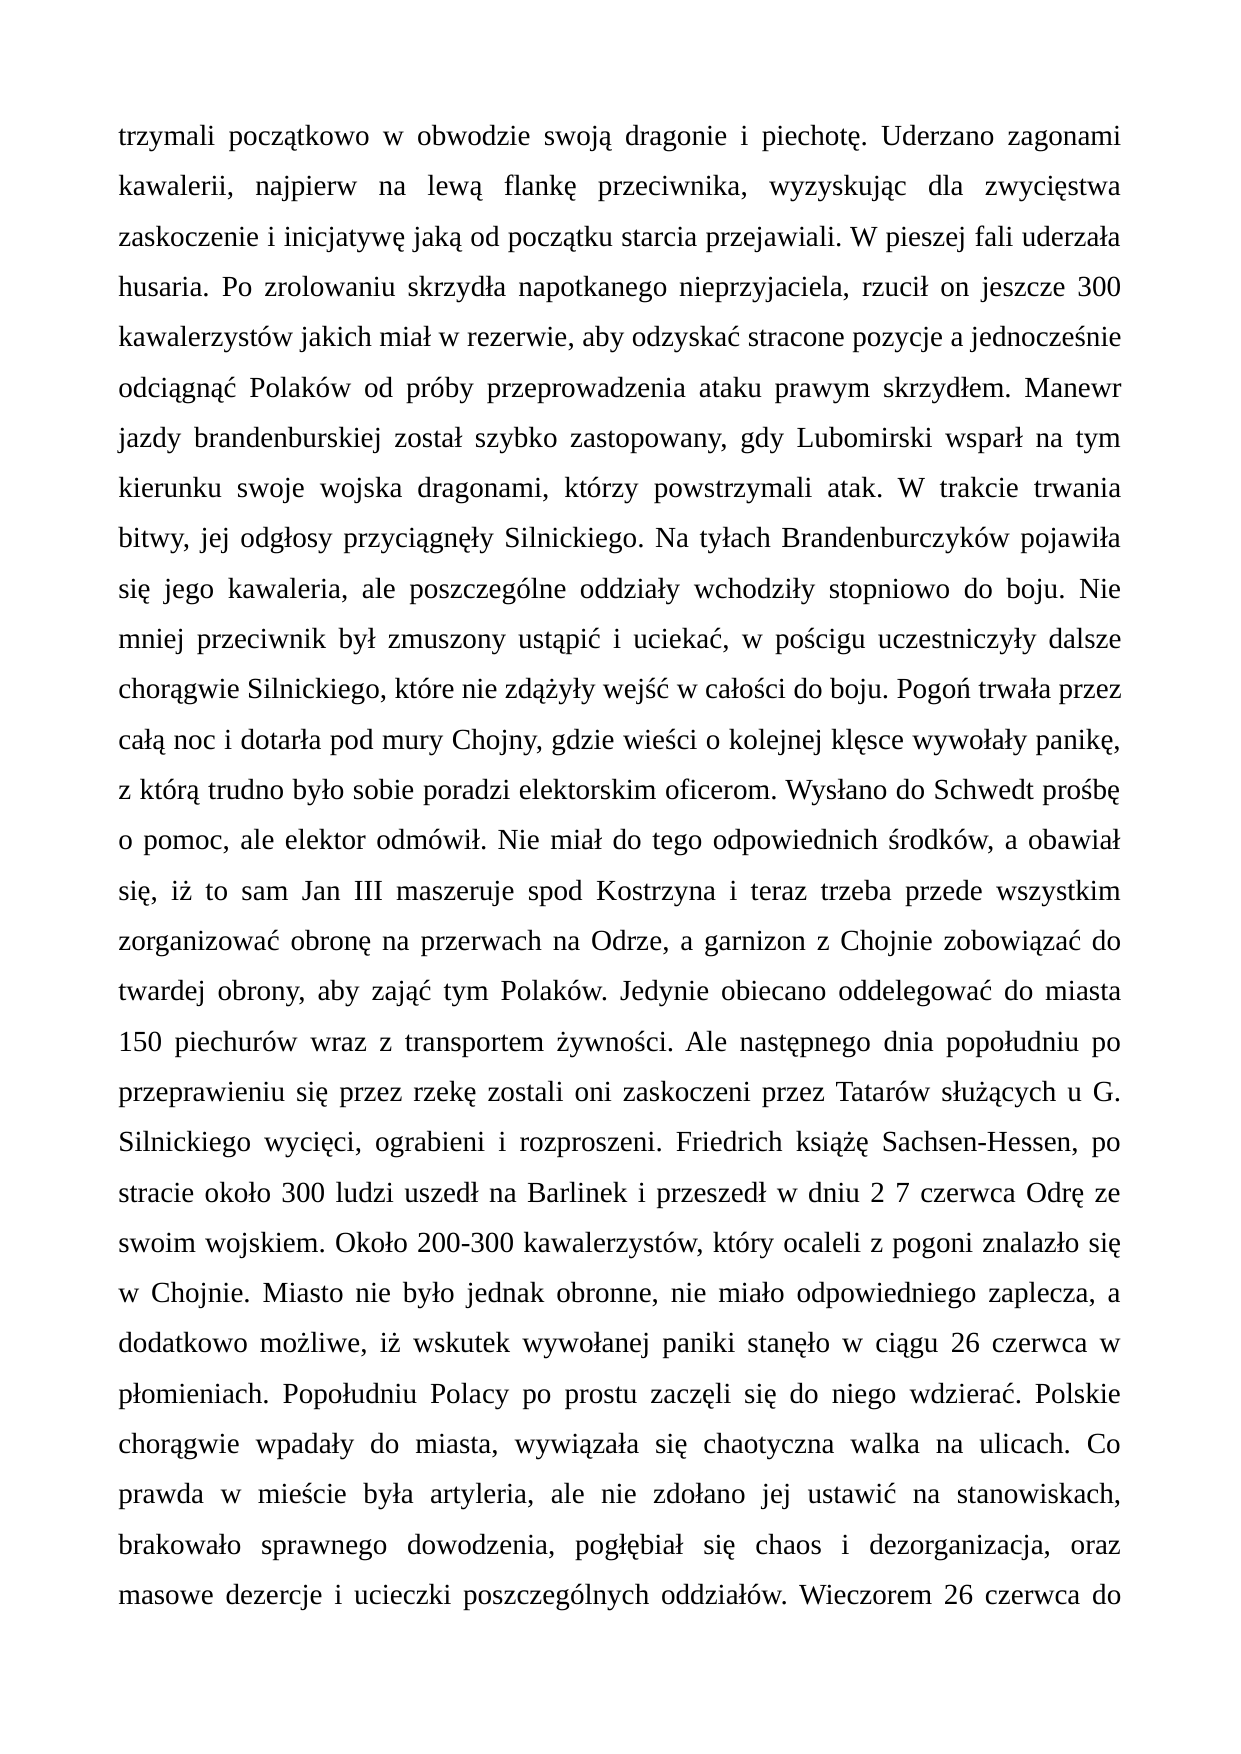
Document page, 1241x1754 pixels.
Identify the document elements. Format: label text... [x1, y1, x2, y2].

text trzymali początkowo w obwodzie swoją dragonie i piechotę. Uderzano zagonami kawalerii, najpierw na lewą flankę przeciwnika, wyzyskując dla zwycięstwa zaskoczenie i inicjatywę jaką od początku starcia przejawiali. W pieszej fali uderzała husaria. Po zrolowaniu skrzydła napotkanego nieprzyjaciela, rzucił on jeszcze 300 kawalerzystów jakich miał w rezerwie, aby odzyskać stracone pozycje a jednocześnie odciągnąć Polaków od próby przeprowadzenia ataku prawym skrzydłem. Manewr jazdy brandenburskiej został szybko zastopowany, gdy Lubomirski wsparł na tym kierunku swoje wojska dragonami, którzy powstrzymali atak. W trakcie trwania bitwy, jej odgłosy przyciągnęły Silnickiego. Na tyłach Brandenburczyków pojawiła się jego kawaleria, ale poszczególne oddziały wchodziły stopniowo do boju. Nie mniej przeciwnik był zmuszony ustąpić i uciekać, w pościgu uczestniczyły dalsze chorągwie Silnickiego, które nie zdążyły wejść w całości do boju. Pogoń trwała przez całą noc i dotarła pod mury Chojny, gdzie wieści o kolejnej klęsce wywołały panikę, z którą trudno było sobie poradzi elektorskim oficerom. Wysłano do Schwedt prośbę o pomoc, ale elektor odmówił. Nie miał do tego odpowiednich środków, a obawiał się, iż to sam Jan III maszeruje spod Kostrzyna i teraz trzeba przede wszystkim zorganizować obronę na przerwach na Odrze, a garnizon z Chojnie zobowiązać do twardej obrony, aby zająć tym Polaków. Jedynie obiecano oddelegować do miasta 150 piechurów wraz z transportem żywności. Ale następnego dnia popołudniu po przeprawieniu się przez rzekę zostali oni zaskoczeni przez Tatarów służących u G. Silnickiego wycięci, ograbieni i rozproszeni. Friedrich książę Sachsen-Hessen, po stracie około 300 ludzi uszedł na Barlinek i przeszedł w dniu 2 7 czerwca Odrę ze swoim wojskiem. Około 200-300 kawalerzystów, który ocaleli z pogoni znalazło się w Chojnie. Miasto nie było jednak obronne, nie miało odpowiedniego zaplecza, a dodatkowo możliwe, iż wskutek wywołanej paniki stanęło w ciągu 26 czerwca w płomieniach. Popołudniu Polacy po prostu zaczęli się do niego wdzierać. Polskie chorągwie wpadały do miasta, wywiązała się chaotyczna walka na ulicach. Co prawda w mieście była artyleria, ale nie zdołano jej ustawić na stanowiskach, brakowało sprawnego dowodzenia, pogłębiał się chaos i dezorganizacja, oraz masowe dezercje i ucieczki poszczególnych oddziałów. Wieczorem 26 czerwca do [118, 118, 1122, 1611]
